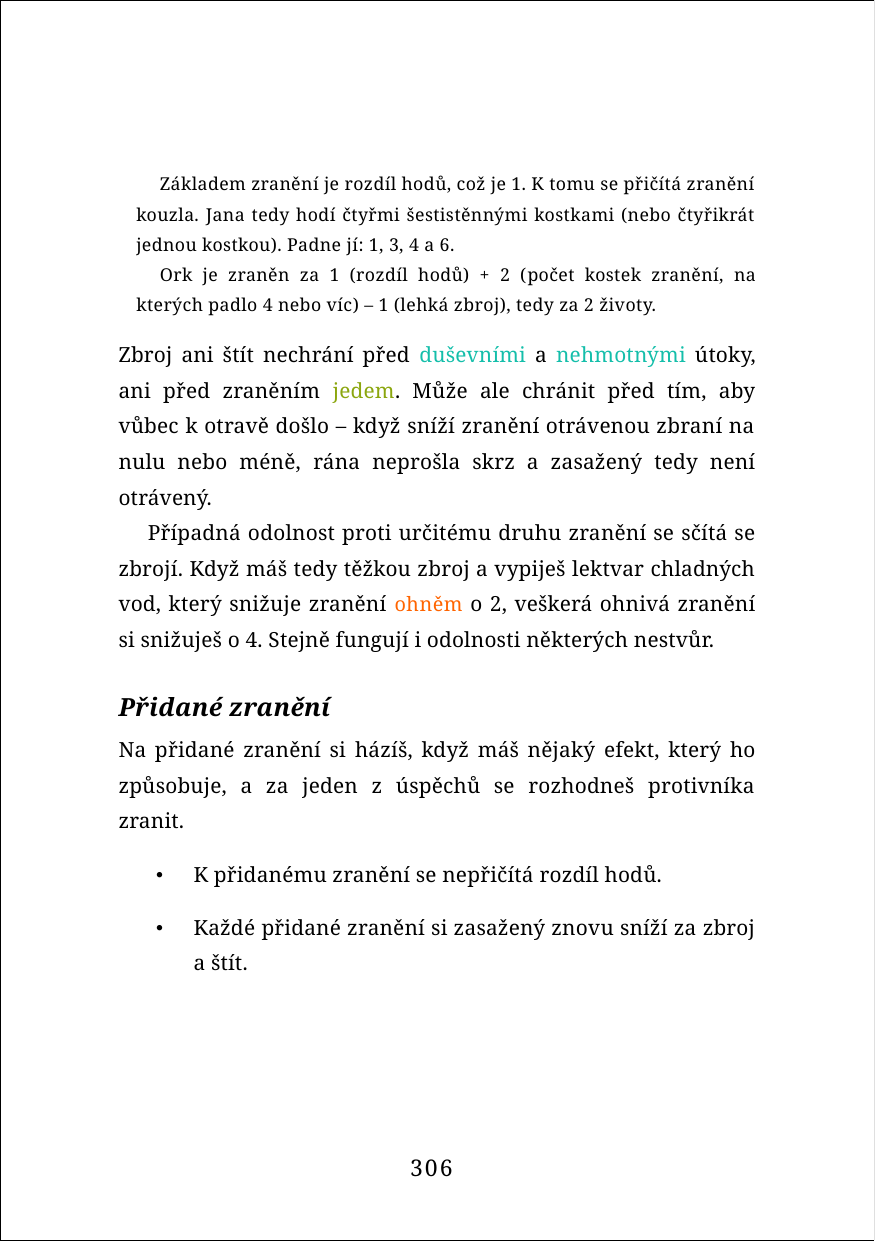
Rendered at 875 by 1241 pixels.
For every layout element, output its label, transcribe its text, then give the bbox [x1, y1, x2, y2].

text Základem zranění je rozdíl hodů, což je 1. K tomu se přičítá zranění kouzla. Jana tedy hodí čtyřmi šestistěnnými kostkami (nebo čtyřikrát jednou kostkou). Padne jí: 1, 3, 4 a 6. Ork je zraněn za 1 (rozdíl hodů) + 2 (počet kostek zranění, na kterých padlo 4 nebo víc) – 1 (lehká zbroj), tedy za 2 životy. [136, 172, 756, 317]
text Na přidané zranění si házíš, když máš nějaký efekt, který ho způsobuje, a za jeden z úspěchů se rozhodneš protivníka zranit. [118, 736, 756, 835]
text Zbroj ani štít nechrání před duševními a nehmotnými útoky, ani před zraněním jedem. Může ale chránit před tím, aby vůbec k otravě došlo – když sníží zranění otrávenou zbraní na nulu nebo méně, rána neprošla skrz a zasažený tedy není otrávený. Případná odolnost proti určitému druhu zranění se sčítá se zbrojí. Když máš tedy těžkou zbroj a vypiješ lektvar chladných vod, který snižuje zranění ohněm o 2, veškerá ohnivá zranění si snižuješ o 4. Stejně fungují i odolnosti některých nestvůr. [118, 341, 756, 653]
subtitle Přidané zranění [118, 690, 756, 724]
list K přidanému zranění se nepřičítá rozdíl hodů. [156, 860, 756, 888]
list Každé přidané zranění si zasažený znovu sníží za zbroj a štít. [156, 913, 756, 977]
